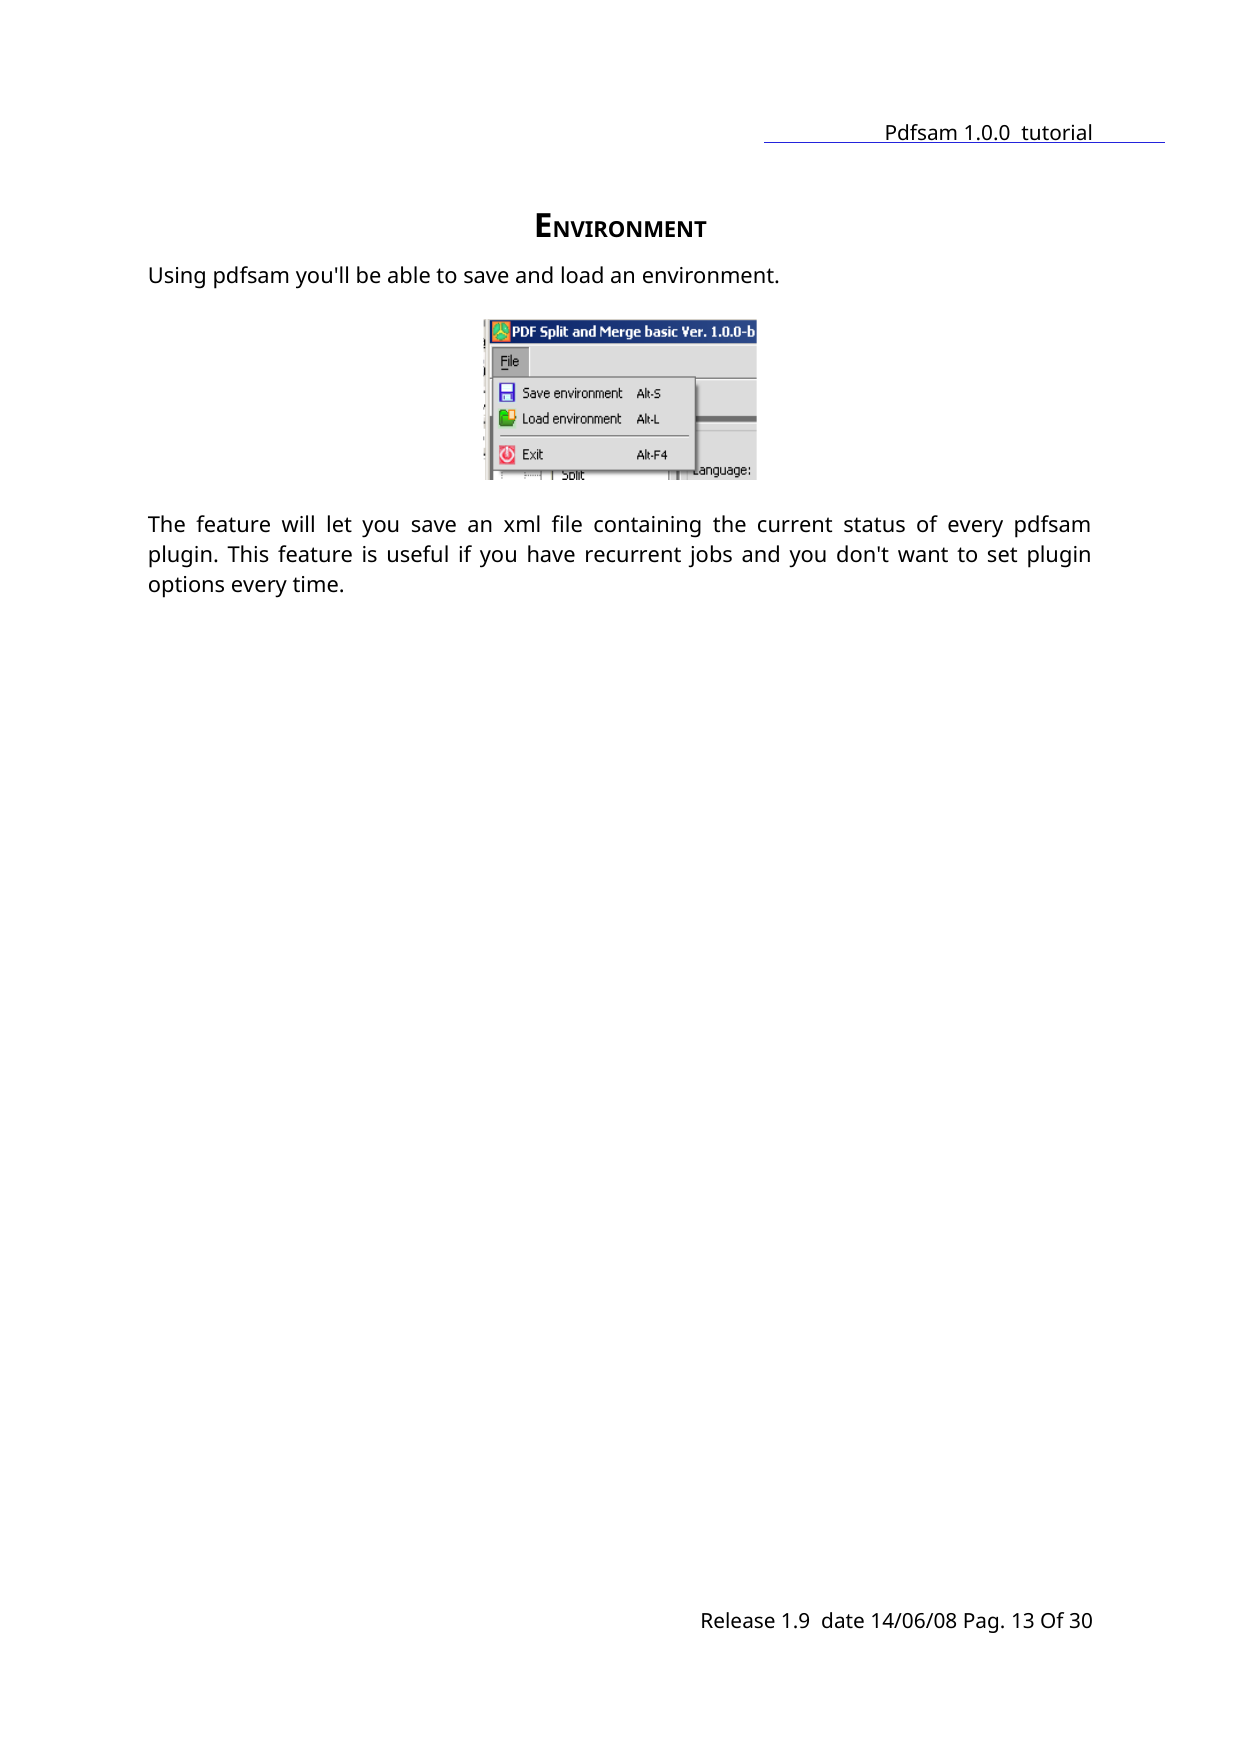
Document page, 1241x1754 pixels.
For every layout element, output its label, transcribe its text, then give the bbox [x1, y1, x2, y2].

text Using pdfsam you'll be able to save and load an environment. [148, 260, 1093, 290]
text Environment [148, 202, 1093, 247]
text The feature will let you save an xml file containing the current status of every pdfsam plugin. This feature is useful if you have recurrent jobs and you don't want to set plugin options every time. [148, 509, 1093, 599]
